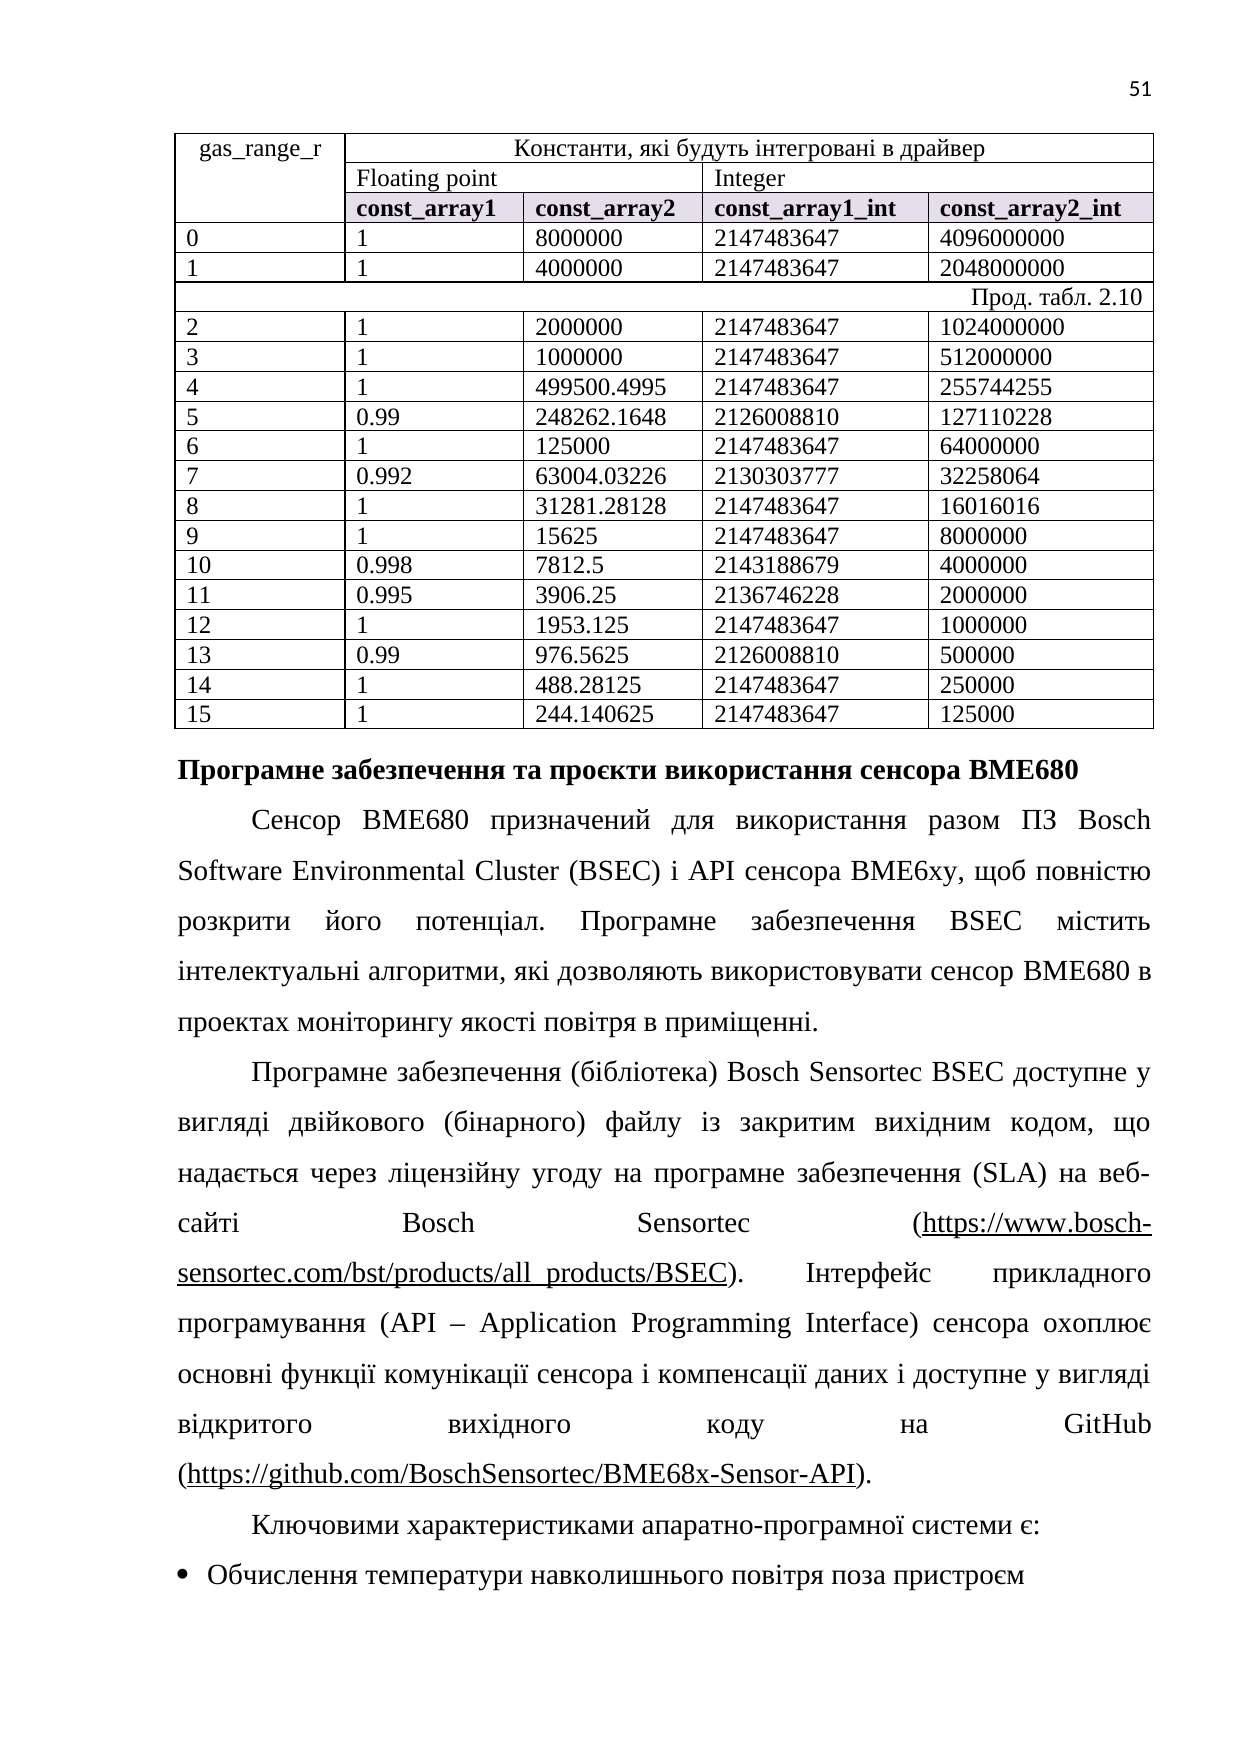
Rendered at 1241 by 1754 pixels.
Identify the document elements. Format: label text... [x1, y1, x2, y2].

table_cell 244.140625 [524, 700, 702, 728]
table_cell 0.99 [346, 640, 523, 669]
table_cell 0.995 [346, 580, 523, 609]
table_cell 1000000 [929, 610, 1153, 639]
table_cell 1 [346, 491, 523, 520]
table_cell 64000000 [929, 431, 1153, 460]
table_cell 8 [176, 491, 344, 520]
table_cell 512000000 [929, 342, 1153, 371]
table_cell 11 [176, 580, 344, 609]
table_cell 10 [176, 551, 344, 579]
table_cell 976.5625 [524, 640, 702, 669]
table_cell Integer [703, 163, 1153, 192]
table_cell 7812.5 [524, 551, 702, 579]
table_cell 4096000000 [929, 223, 1153, 252]
table_cell 1 [346, 700, 523, 728]
table_cell 9 [176, 521, 344, 549]
table_cell 4 [176, 372, 344, 401]
table_cell 2147483647 [703, 312, 928, 341]
table_cell 1 [346, 223, 523, 252]
table_cell 250000 [929, 670, 1153, 698]
table_cell 8000000 [524, 223, 702, 252]
table_cell 1024000000 [929, 312, 1153, 341]
table_cell 8000000 [929, 521, 1153, 549]
table_cell 127110228 [929, 402, 1153, 430]
table_cell 1000000 [524, 342, 702, 371]
table_cell 2000000 [929, 580, 1153, 609]
table_cell 14 [176, 670, 344, 698]
table_cell 12 [176, 610, 344, 639]
table_cell 63004.03226 [524, 461, 702, 490]
table_cell 2 [176, 312, 344, 341]
text Сенсор BME680 призначений для використання разом ПЗ Bosch Software Environmental Cluster (BSEC) і API сенсора BME6xy, щоб повністю розкрити його потенціал. Програмне забезпечення BSEC містить інтелектуальні алгоритми, які дозволяють використовувати сенсор BME680 в проектах моніторингу якості повітря в приміщенні. [177, 802, 1152, 1037]
table_cell 2147483647 [703, 491, 928, 520]
table_cell 1 [346, 342, 523, 371]
table_cell 1 [346, 372, 523, 401]
table_cell 125000 [929, 700, 1153, 728]
table_cell 1 [346, 431, 523, 460]
table_cell const_array1_int [703, 193, 928, 222]
table_cell Прод. табл. 2.10 [176, 283, 1153, 311]
table_cell 3 [176, 342, 344, 371]
table_cell 500000 [929, 640, 1153, 669]
table_cell 15 [176, 700, 344, 728]
table_cell 0.998 [346, 551, 523, 579]
table_cell 2126008810 [703, 402, 928, 430]
table_cell 2130303777 [703, 461, 928, 490]
table_cell 2147483647 [703, 223, 928, 252]
table_cell 2147483647 [703, 431, 928, 460]
table_cell 1 [346, 521, 523, 549]
table_cell 31281.28128 [524, 491, 702, 520]
table_header Константи, які будуть інтегровані в драйвер [346, 134, 1153, 162]
table_cell 2147483647 [703, 342, 928, 371]
table_cell 5 [176, 402, 344, 430]
table_cell 4000000 [929, 551, 1153, 579]
list Обчислення температури навколишнього повітря поза пристроєм [177, 1557, 1152, 1591]
table_cell 0 [176, 223, 344, 252]
table_cell 3906.25 [524, 580, 702, 609]
table_cell 16016016 [929, 491, 1153, 520]
table_cell 2048000000 [929, 253, 1153, 281]
table_cell 125000 [524, 431, 702, 460]
table_cell 1 [176, 253, 344, 281]
table_cell 4000000 [524, 253, 702, 281]
table_cell 248262.1648 [524, 402, 702, 430]
table_cell 2000000 [524, 312, 702, 341]
table_cell 1 [346, 670, 523, 698]
table_cell const_array2 [524, 193, 702, 222]
text Програмне забезпечення (бібліотека) Bosch Sensortec BSEC доступне у вигляді двійкового (бінарного) файлу із закритим вихідним кодом, що надається через ліцензійну угоду на програмне забезпечення (SLA) на веб-сайті Bosch Sensortec (https://www.bosch-sensortec.com/bst/products/all_products/BSEC). Інтерфейс прикладного програмування (API – Application Programming Interface) сенсора охоплює основні функції комунікації сенсора і компенсації даних і доступне у вигляді відкритого вихідного коду на GitHub (https://github.com/BoschSensortec/BME68x-Sensor-API). [177, 1054, 1152, 1490]
table_cell 488.28125 [524, 670, 702, 698]
table_cell 7 [176, 461, 344, 490]
table_cell 2143188679 [703, 551, 928, 579]
table_cell 2147483647 [703, 253, 928, 281]
table_cell 2126008810 [703, 640, 928, 669]
table_cell 15625 [524, 521, 702, 549]
table_cell Floating point [346, 163, 702, 192]
table_cell 255744255 [929, 372, 1153, 401]
table_cell const_array1 [346, 193, 523, 222]
table_cell 2136746228 [703, 580, 928, 609]
table_cell 2147483647 [703, 521, 928, 549]
table_cell 2147483647 [703, 372, 928, 401]
table_header gas_range_r [176, 134, 344, 222]
table_cell 1 [346, 253, 523, 281]
table_cell 32258064 [929, 461, 1153, 490]
table_cell 0.992 [346, 461, 523, 490]
table_cell 2147483647 [703, 670, 928, 698]
table_cell 13 [176, 640, 344, 669]
text Ключовими характеристиками апаратно-програмної системи є: [177, 1507, 1152, 1540]
table_cell const_array2_int [929, 193, 1153, 222]
table_cell 1953.125 [524, 610, 702, 639]
table_cell 1 [346, 610, 523, 639]
table_cell 6 [176, 431, 344, 460]
table_cell 499500.4995 [524, 372, 702, 401]
table_cell 2147483647 [703, 700, 928, 728]
table_cell 0.99 [346, 402, 523, 430]
table_cell 1 [346, 312, 523, 341]
text Програмне забезпечення та проєкти використання сенсора BME680 [177, 752, 1152, 786]
table_cell 2147483647 [703, 610, 928, 639]
